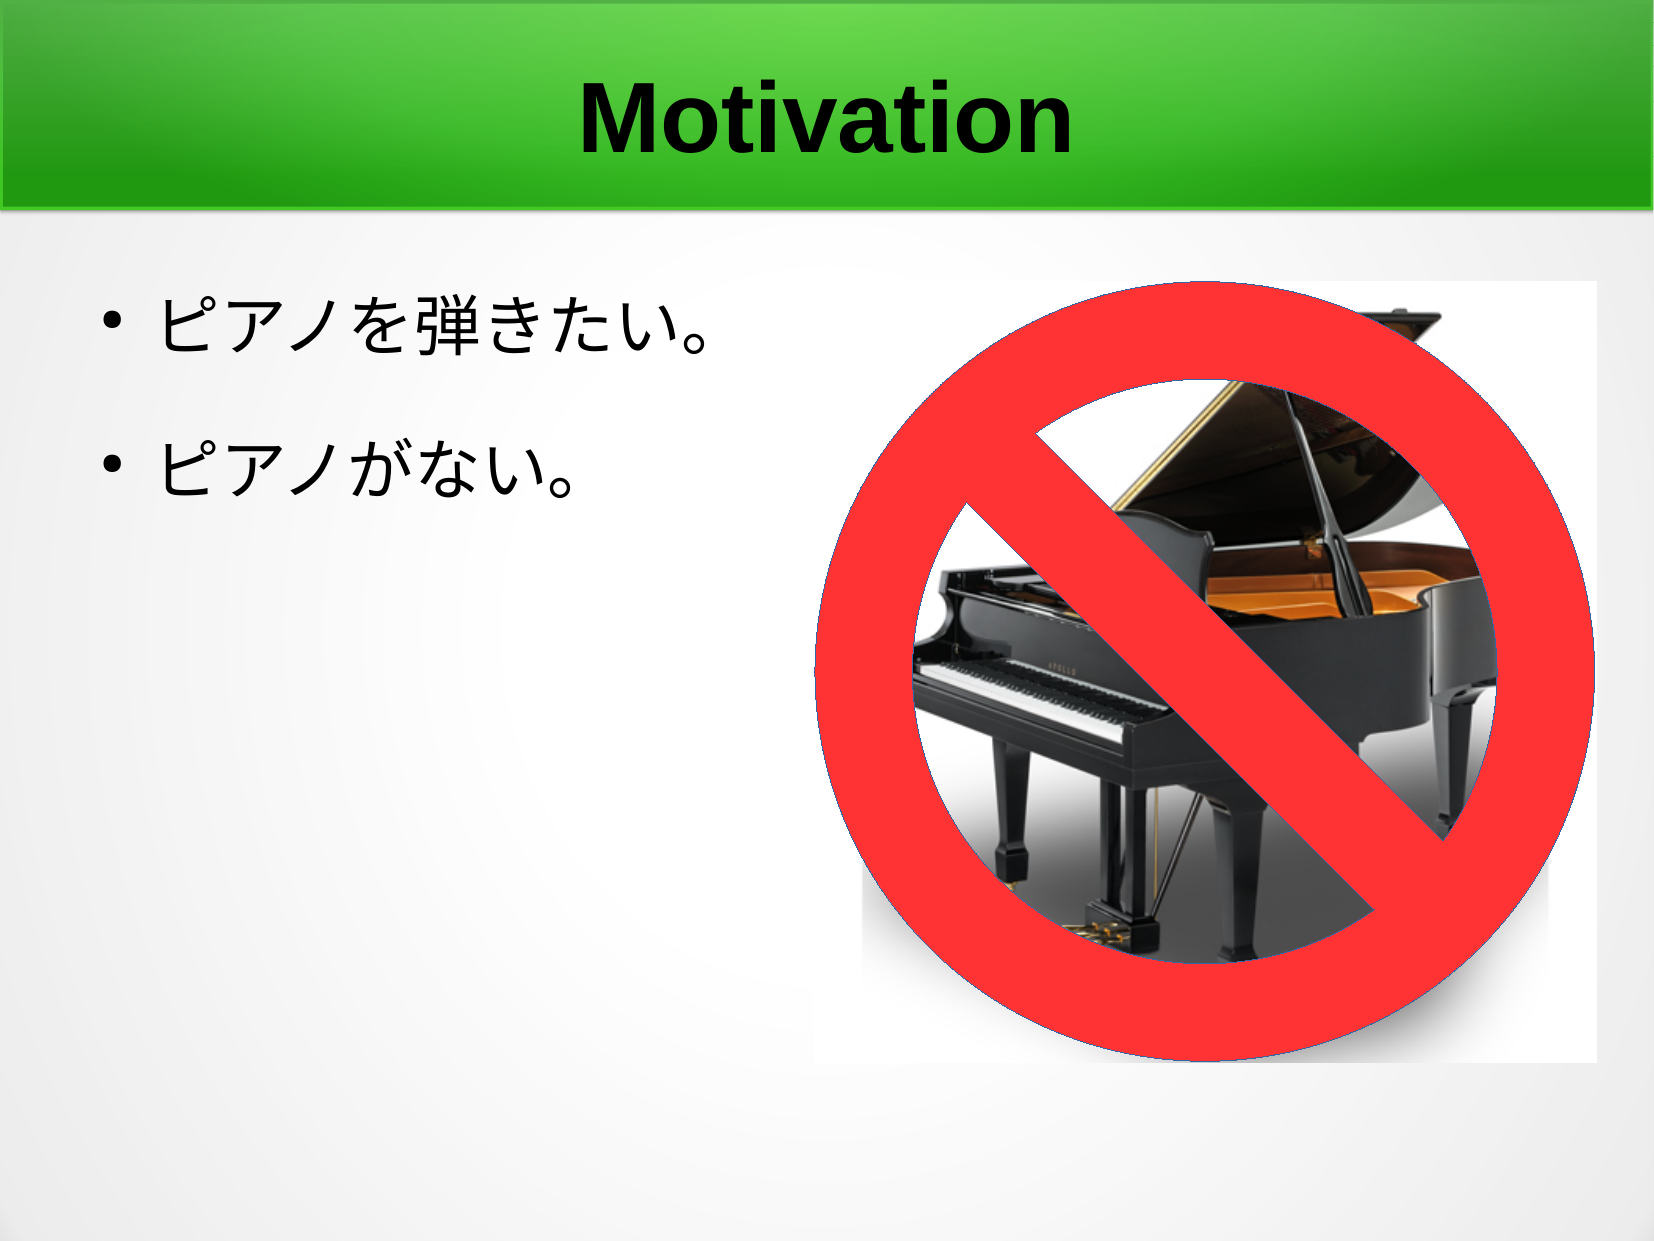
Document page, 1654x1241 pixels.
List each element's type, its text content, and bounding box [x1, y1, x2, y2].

picture [814, 281, 1597, 1063]
picture [1037, 380, 1497, 839]
list ピアノを弾きたい。 ピアノがない。 [82, 272, 1571, 993]
text_box [814, 281, 1595, 1062]
picture [913, 503, 1373, 963]
title Motivation [82, 47, 1571, 189]
picture [814, 281, 1189, 666]
